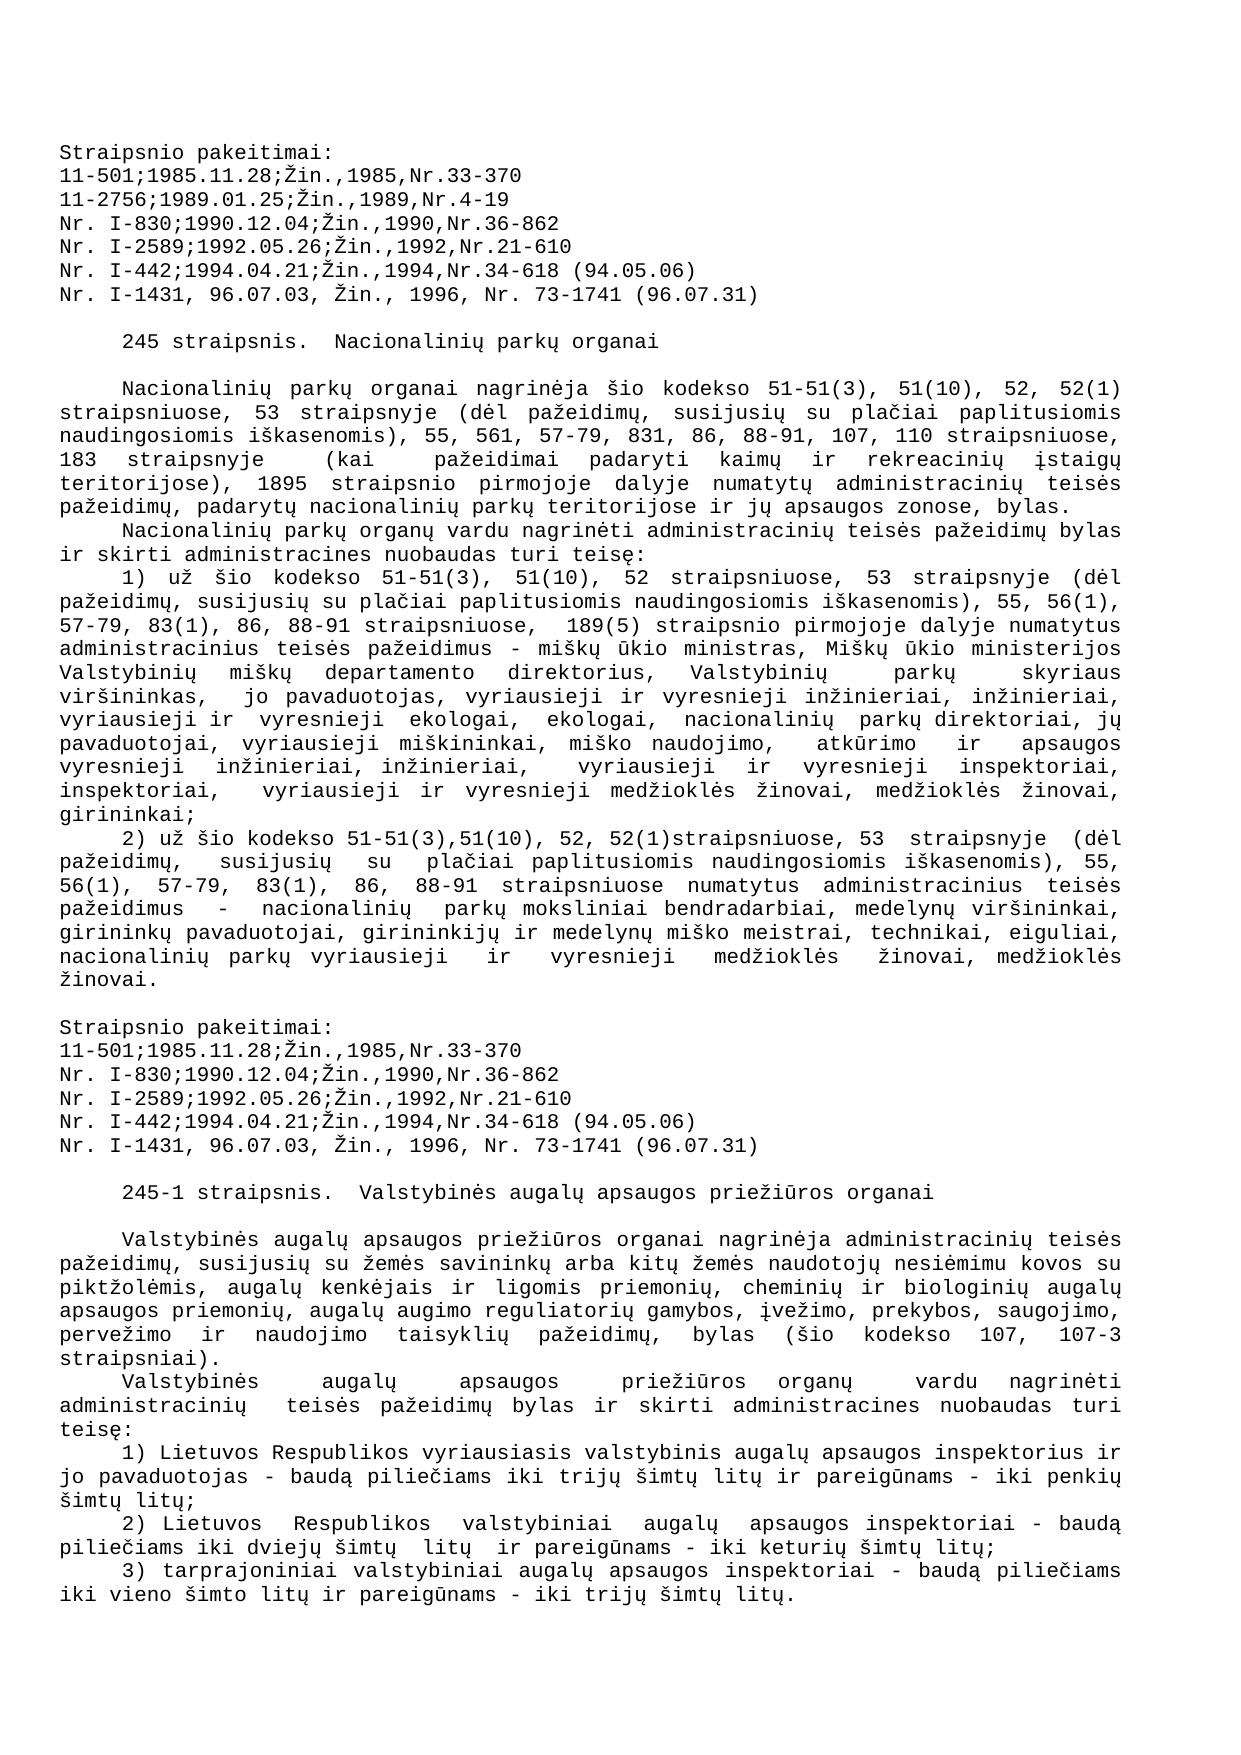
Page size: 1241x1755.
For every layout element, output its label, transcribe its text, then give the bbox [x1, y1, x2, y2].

text Straipsnio pakeitimai: [59, 1017, 1122, 1040]
text Valstybinės augalų apsaugos priežiūros organai nagrinėja administracinių teisės pažeidimų, susijusių su žemės savininkų arba kitų žemės naudotojų nesiėmimu kovos su piktžolėmis, augalų kenkėjais ir ligomis priemonių, cheminių ir biologinių augalų apsaugos priemonių, augalų augimo reguliatorių gamybos, įvežimo, prekybos, saugojimo, pervežimo ir naudojimo taisyklių pažeidimų, bylas (šio kodekso 107, 107-3 straipsniai). [59, 1229, 1122, 1371]
text 1) Lietuvos Respublikos vyriausiasis valstybinis augalų apsaugos inspektorius ir jo pavaduotojas - baudą piliečiams iki trijų šimtų litų ir pareigūnams - iki penkių šimtų litų; [59, 1442, 1122, 1513]
text 245-1 straipsnis. Valstybinės augalų apsaugos priežiūros organai [59, 1182, 1122, 1206]
text Nr. I-2589;1992.05.26;Žin.,1992,Nr.21-610 [59, 236, 1122, 260]
text Nr. I-2589;1992.05.26;Žin.,1992,Nr.21-610 [59, 1088, 1122, 1111]
text Straipsnio pakeitimai: [59, 142, 1122, 165]
text 1) už šio kodekso 51-51(3), 51(10), 52 straipsniuose, 53 straipsnyje (dėl pažeidimų, susijusių su plačiai paplitusiomis naudingosiomis iškasenomis), 55, 56(1), 57-79, 83(1), 86, 88-91 straipsniuose, 189(5) straipsnio pirmojoje dalyje numatytus administracinius teisės pažeidimus - miškų ūkio ministras, Miškų ūkio ministerijos Valstybinių miškų departamento direktorius, Valstybinių parkų skyriaus viršininkas, jo pavaduotojas, vyriausieji ir vyresnieji inžinieriai, inžinieriai, vyriausieji ir vyresnieji ekologai, ekologai, nacionalinių parkų direktoriai, jų pavaduotojai, vyriausieji miškininkai, miško naudojimo, atkūrimo ir apsaugos vyresnieji inžinieriai, inžinieriai, vyriausieji ir vyresnieji inspektoriai, inspektoriai, vyriausieji ir vyresnieji medžioklės žinovai, medžioklės žinovai, girininkai; [59, 567, 1122, 827]
text Nr. I-830;1990.12.04;Žin.,1990,Nr.36-862 [59, 213, 1122, 236]
text Nacionalinių parkų organų vardu nagrinėti administracinių teisės pažeidimų bylas ir skirti administracines nuobaudas turi teisę: [59, 520, 1122, 567]
text 245 straipsnis. Nacionalinių parkų organai [59, 331, 1122, 354]
text Nr. I-1431, 96.07.03, Žin., 1996, Nr. 73-1741 (96.07.31) [59, 284, 1122, 307]
text Nr. I-442;1994.04.21;Žin.,1994,Nr.34-618 (94.05.06) [59, 1111, 1122, 1135]
text Nr. I-1431, 96.07.03, Žin., 1996, Nr. 73-1741 (96.07.31) [59, 1135, 1122, 1158]
text 11-501;1985.11.28;Žin.,1985,Nr.33-370 [59, 165, 1122, 189]
text Nr. I-442;1994.04.21;Žin.,1994,Nr.34-618 (94.05.06) [59, 260, 1122, 284]
text Nacionalinių parkų organai nagrinėja šio kodekso 51-51(3), 51(10), 52, 52(1) straipsniuose, 53 straipsnyje (dėl pažeidimų, susijusių su plačiai paplitusiomis naudingosiomis iškasenomis), 55, 561, 57-79, 831, 86, 88-91, 107, 110 straipsniuose, 183 straipsnyje (kai pažeidimai padaryti kaimų ir rekreacinių įstaigų teritorijose), 1895 straipsnio pirmojoje dalyje numatytų administracinių teisės pažeidimų, padarytų nacionalinių parkų teritorijose ir jų apsaugos zonose, bylas. [59, 378, 1122, 520]
text 11-2756;1989.01.25;Žin.,1989,Nr.4-19 [59, 189, 1122, 213]
text Nr. I-830;1990.12.04;Žin.,1990,Nr.36-862 [59, 1064, 1122, 1088]
text Valstybinės augalų apsaugos priežiūros organų vardu nagrinėti administracinių teisės pažeidimų bylas ir skirti administracines nuobaudas turi teisę: [59, 1371, 1122, 1442]
text 3) tarprajoniniai valstybiniai augalų apsaugos inspektoriai - baudą piliečiams iki vieno šimto litų ir pareigūnams - iki trijų šimtų litų. [59, 1561, 1122, 1608]
text 2) Lietuvos Respublikos valstybiniai augalų apsaugos inspektoriai - baudą piliečiams iki dviejų šimtų litų ir pareigūnams - iki keturių šimtų litų; [59, 1513, 1122, 1561]
text 11-501;1985.11.28;Žin.,1985,Nr.33-370 [59, 1040, 1122, 1064]
text 2) už šio kodekso 51-51(3),51(10), 52, 52(1)straipsniuose, 53 straipsnyje (dėl pažeidimų, susijusių su plačiai paplitusiomis naudingosiomis iškasenomis), 55, 56(1), 57-79, 83(1), 86, 88-91 straipsniuose numatytus administracinius teisės pažeidimus - nacionalinių parkų moksliniai bendradarbiai, medelynų viršininkai, girininkų pavaduotojai, girininkijų ir medelynų miško meistrai, technikai, eiguliai, nacionalinių parkų vyriausieji ir vyresnieji medžioklės žinovai, medžioklės žinovai. [59, 827, 1122, 993]
